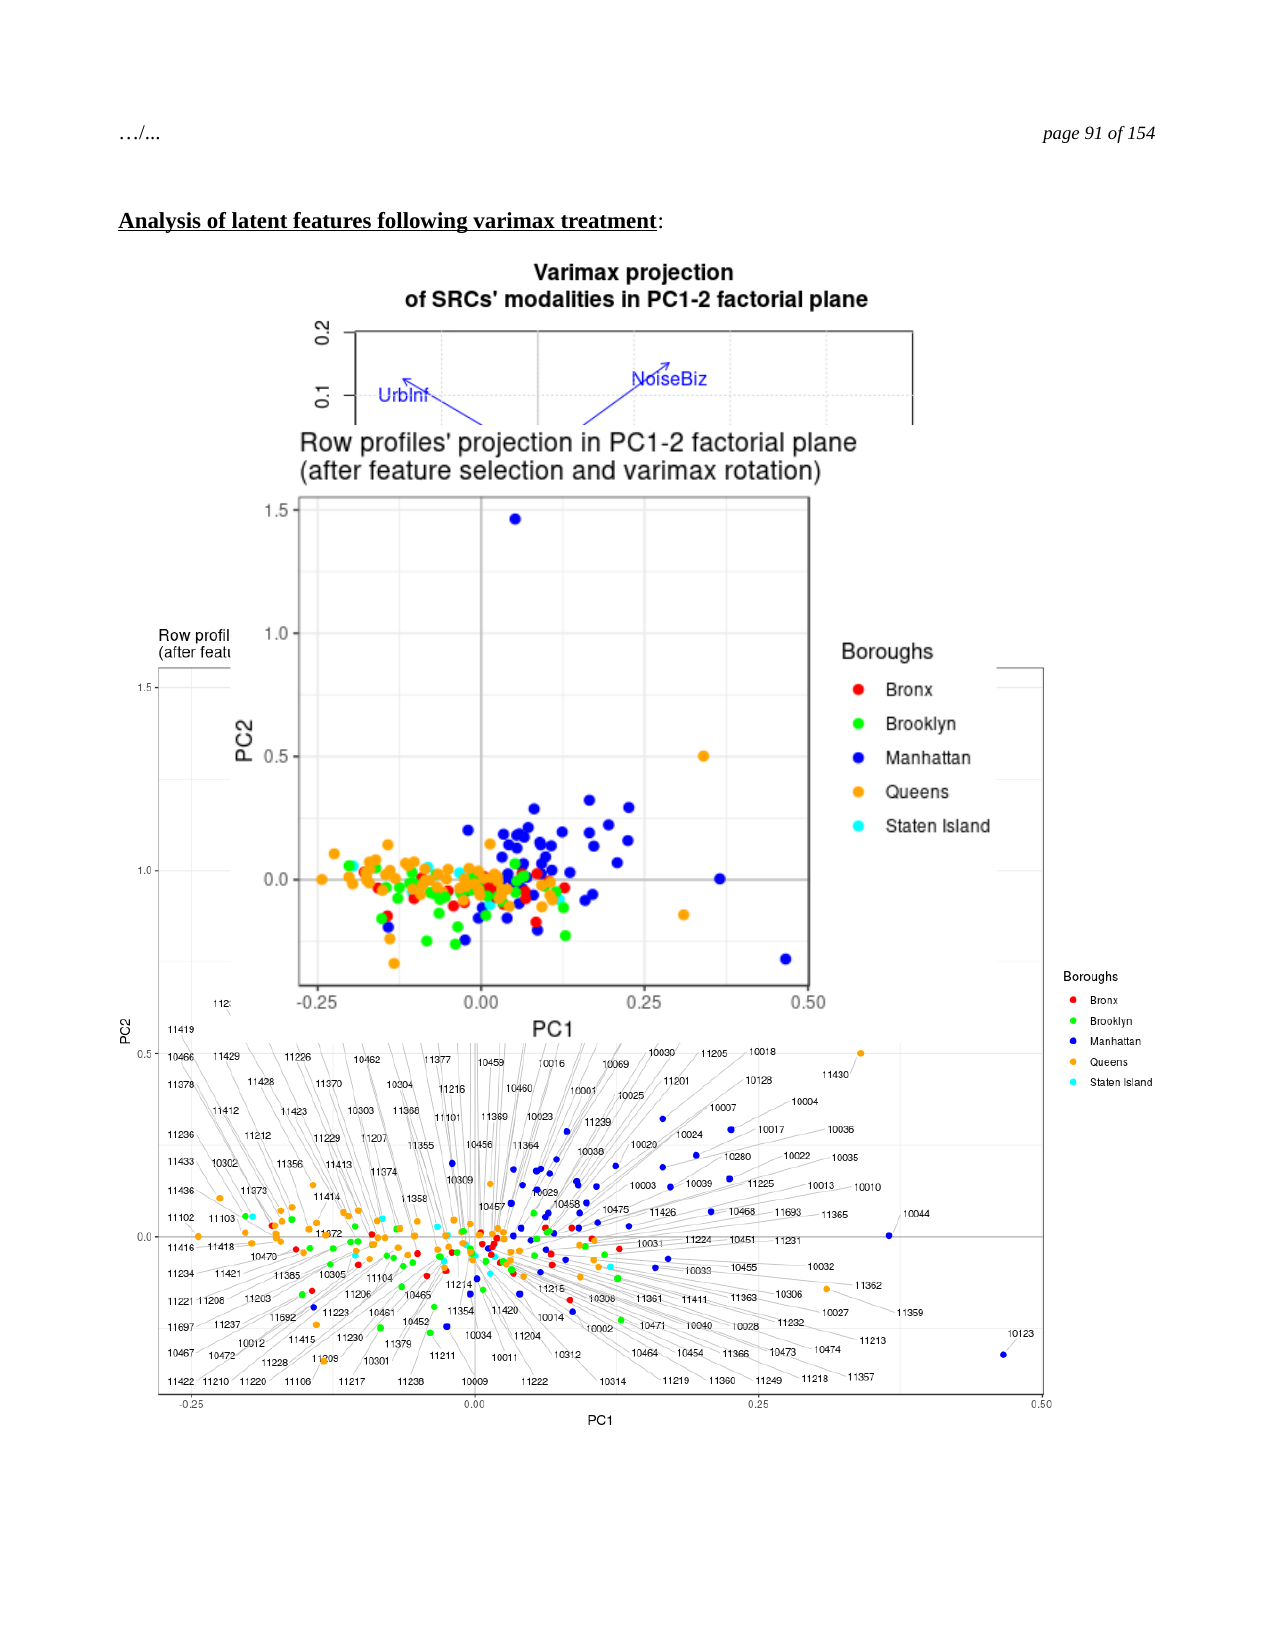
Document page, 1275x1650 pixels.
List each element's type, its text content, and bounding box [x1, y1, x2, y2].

picture [118, 251, 1157, 1430]
text Analysis of latent features following varimax treatment: [118, 207, 1157, 233]
